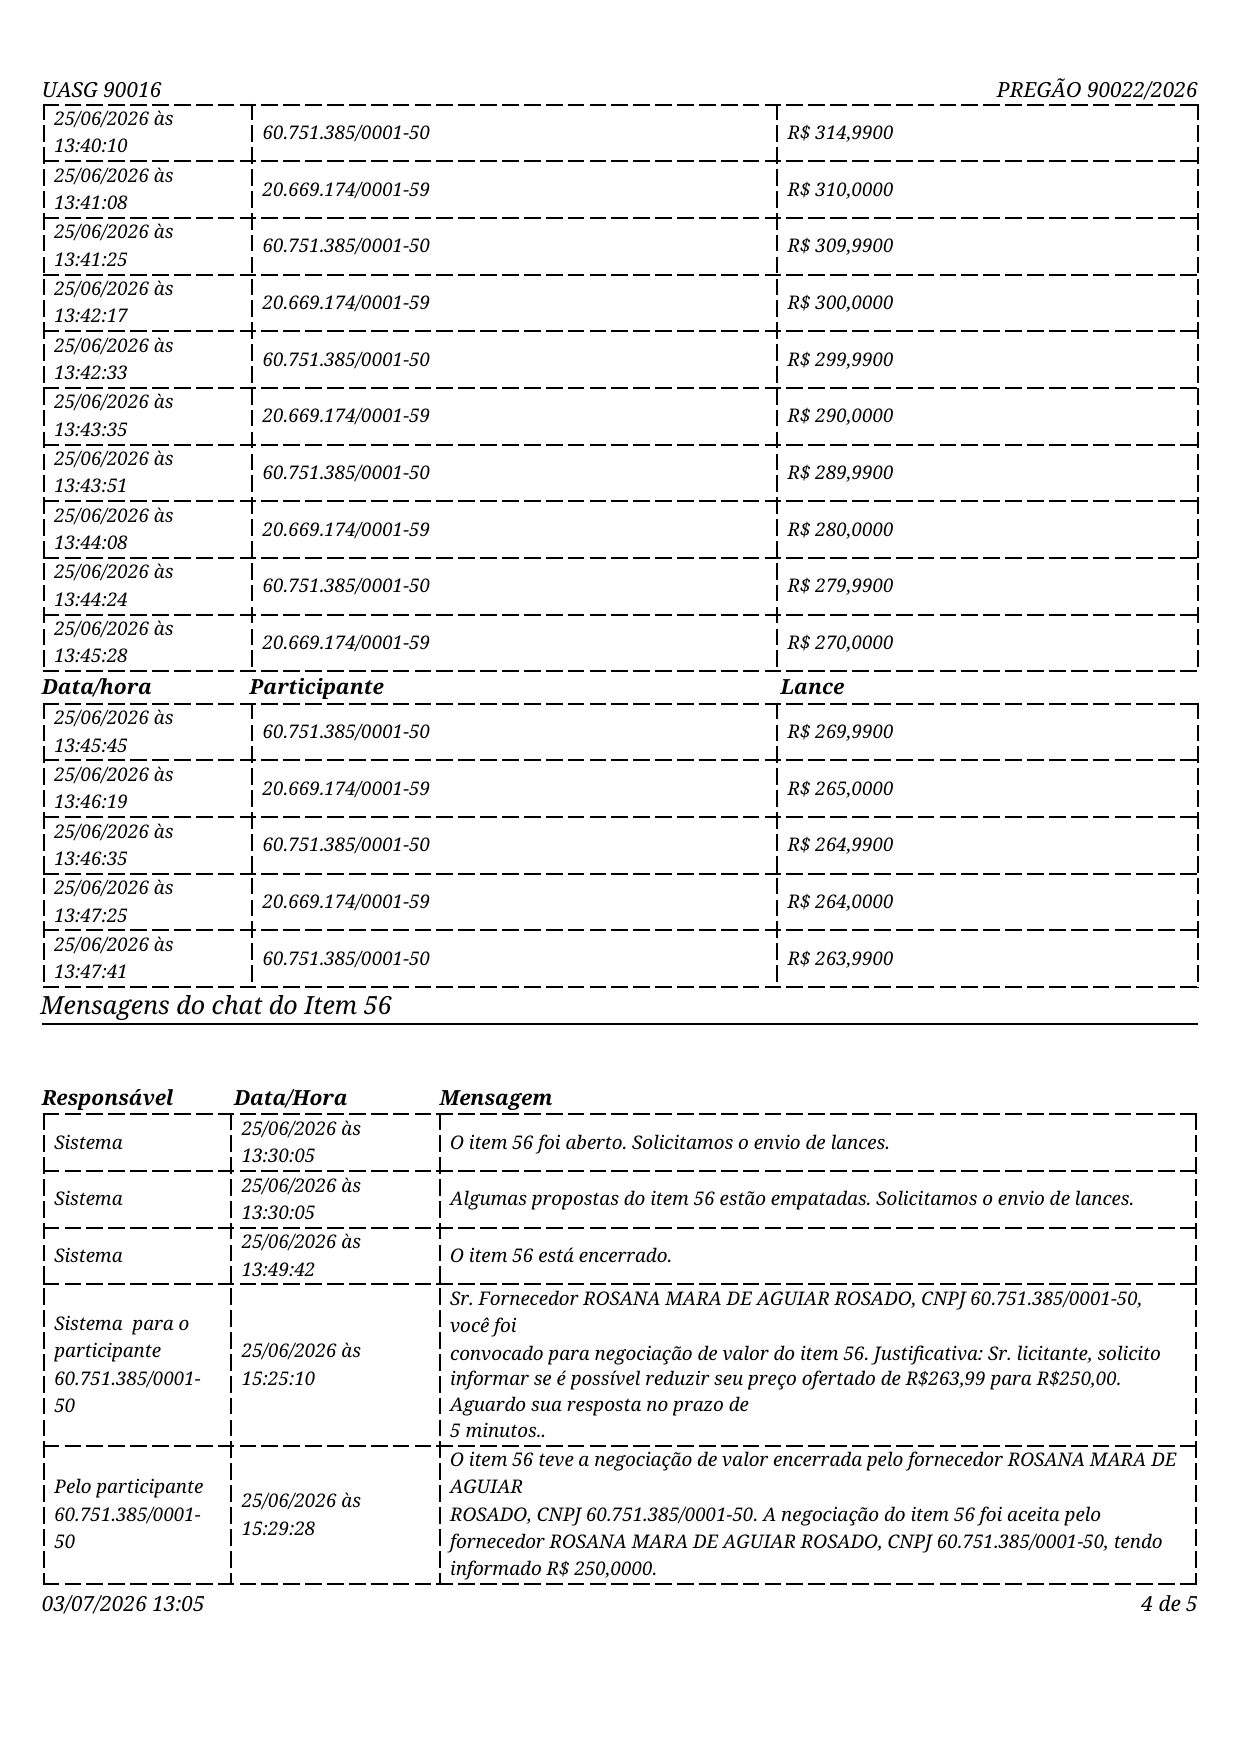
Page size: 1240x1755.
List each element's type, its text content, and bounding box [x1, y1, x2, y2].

table_cell Sistema [44, 1227, 231, 1283]
table_cell 25/06/2026 às 13:47:41 [44, 929, 252, 986]
table_cell R$ 265,0000 [777, 759, 1198, 816]
table_cell R$ 309,9900 [777, 217, 1198, 273]
table_cell 60.751.385/0001-50 [252, 929, 777, 986]
table_cell O item 56 teve a negociação de valor encerrada pelo fornecedor ROSANA MARA DE AGUIAR ROSADO, CNPJ 60.751.385/0001-50. A negociação do item 56 foi aceita pelo fornecedor ROSANA MARA DE AGUIAR ROSADO, CNPJ 60.751.385/0001-50, tendo informado R$ 250,0000. [440, 1445, 1196, 1583]
table_cell 60.751.385/0001-50 [252, 217, 777, 273]
table_cell 20.669.174/0001-59 [252, 614, 777, 670]
table_cell R$ 263,9900 [777, 929, 1198, 986]
table_cell 25/06/2026 às 15:29:28 [231, 1445, 439, 1583]
table_cell R$ 310,0000 [777, 160, 1198, 217]
table_cell 25/06/2026 às 13:41:08 [44, 160, 252, 217]
text Data/hora Participante Lance [42, 672, 1200, 701]
table_cell Sistema para o participante 60.751.385/0001-50 [44, 1283, 231, 1444]
table_cell 60.751.385/0001-50 [252, 104, 777, 160]
table_cell R$ 279,9900 [777, 557, 1198, 613]
table_cell 25/06/2026 às 13:30:05 [231, 1170, 439, 1227]
text Mensagens do chat do Item 56 [40, 988, 1200, 1022]
table_cell 20.669.174/0001-59 [252, 759, 777, 816]
table_cell 25/06/2026 às 13:44:08 [44, 500, 252, 557]
table_cell 25/06/2026 às 13:43:35 [44, 387, 252, 443]
table_cell 25/06/2026 às 13:45:28 [44, 614, 252, 670]
table_cell Sistema [44, 1170, 231, 1227]
table_cell R$ 264,9900 [777, 816, 1198, 873]
table_cell 20.669.174/0001-59 [252, 274, 777, 330]
table_cell 25/06/2026 às 13:47:25 [44, 873, 252, 929]
table_cell 20.669.174/0001-59 [252, 500, 777, 557]
table_cell 60.751.385/0001-50 [252, 557, 777, 613]
table_cell R$ 280,0000 [777, 500, 1198, 557]
text Responsável Data/Hora Mensagem [42, 1083, 1200, 1111]
table_cell 20.669.174/0001-59 [252, 387, 777, 443]
table_header Sistema [44, 1113, 231, 1170]
table_cell 60.751.385/0001-50 [252, 444, 777, 500]
table_header R$ 269,9900 [777, 703, 1198, 759]
table_header O item 56 foi aberto. Solicitamos o envio de lances. [440, 1113, 1196, 1170]
table_cell R$ 289,9900 [777, 444, 1198, 500]
table_cell Pelo participante 60.751.385/0001-50 [44, 1445, 231, 1583]
table_cell 25/06/2026 às 13:41:25 [44, 217, 252, 273]
table_cell R$ 264,0000 [777, 873, 1198, 929]
table_cell 25/06/2026 às 15:25:10 [231, 1283, 439, 1444]
table_cell O item 56 está encerrado. [440, 1227, 1196, 1283]
table_cell 25/06/2026 às 13:44:24 [44, 557, 252, 613]
table_cell Sr. Fornecedor ROSANA MARA DE AGUIAR ROSADO, CNPJ 60.751.385/0001-50, você foi convocado para negociação de valor do item 56. Justificativa: Sr. licitante, solicito informar se é possível reduzir seu preço ofertado de R$263,99 para R$250,00. Aguardo sua resposta no prazo de 5 minutos.. [440, 1283, 1196, 1444]
table_cell 25/06/2026 às 13:46:35 [44, 816, 252, 873]
table_cell 60.751.385/0001-50 [252, 816, 777, 873]
table_cell 60.751.385/0001-50 [252, 330, 777, 387]
table_cell R$ 300,0000 [777, 274, 1198, 330]
table_cell R$ 290,0000 [777, 387, 1198, 443]
table_cell 25/06/2026 às 13:40:10 [44, 104, 252, 160]
table_cell R$ 270,0000 [777, 614, 1198, 670]
table_cell 20.669.174/0001-59 [252, 873, 777, 929]
table_header 25/06/2026 às 13:30:05 [231, 1113, 439, 1170]
table_cell 20.669.174/0001-59 [252, 160, 777, 217]
table_cell 25/06/2026 às 13:43:51 [44, 444, 252, 500]
table_cell Algumas propostas do item 56 estão empatadas. Solicitamos o envio de lances. [440, 1170, 1196, 1227]
table_cell R$ 314,9900 [777, 104, 1198, 160]
table_header 25/06/2026 às 13:45:45 [44, 703, 252, 759]
table_header 60.751.385/0001-50 [252, 703, 777, 759]
table_cell 25/06/2026 às 13:46:19 [44, 759, 252, 816]
table_cell R$ 299,9900 [777, 330, 1198, 387]
table_cell 25/06/2026 às 13:42:17 [44, 274, 252, 330]
table_cell 25/06/2026 às 13:49:42 [231, 1227, 439, 1283]
table_cell 25/06/2026 às 13:42:33 [44, 330, 252, 387]
